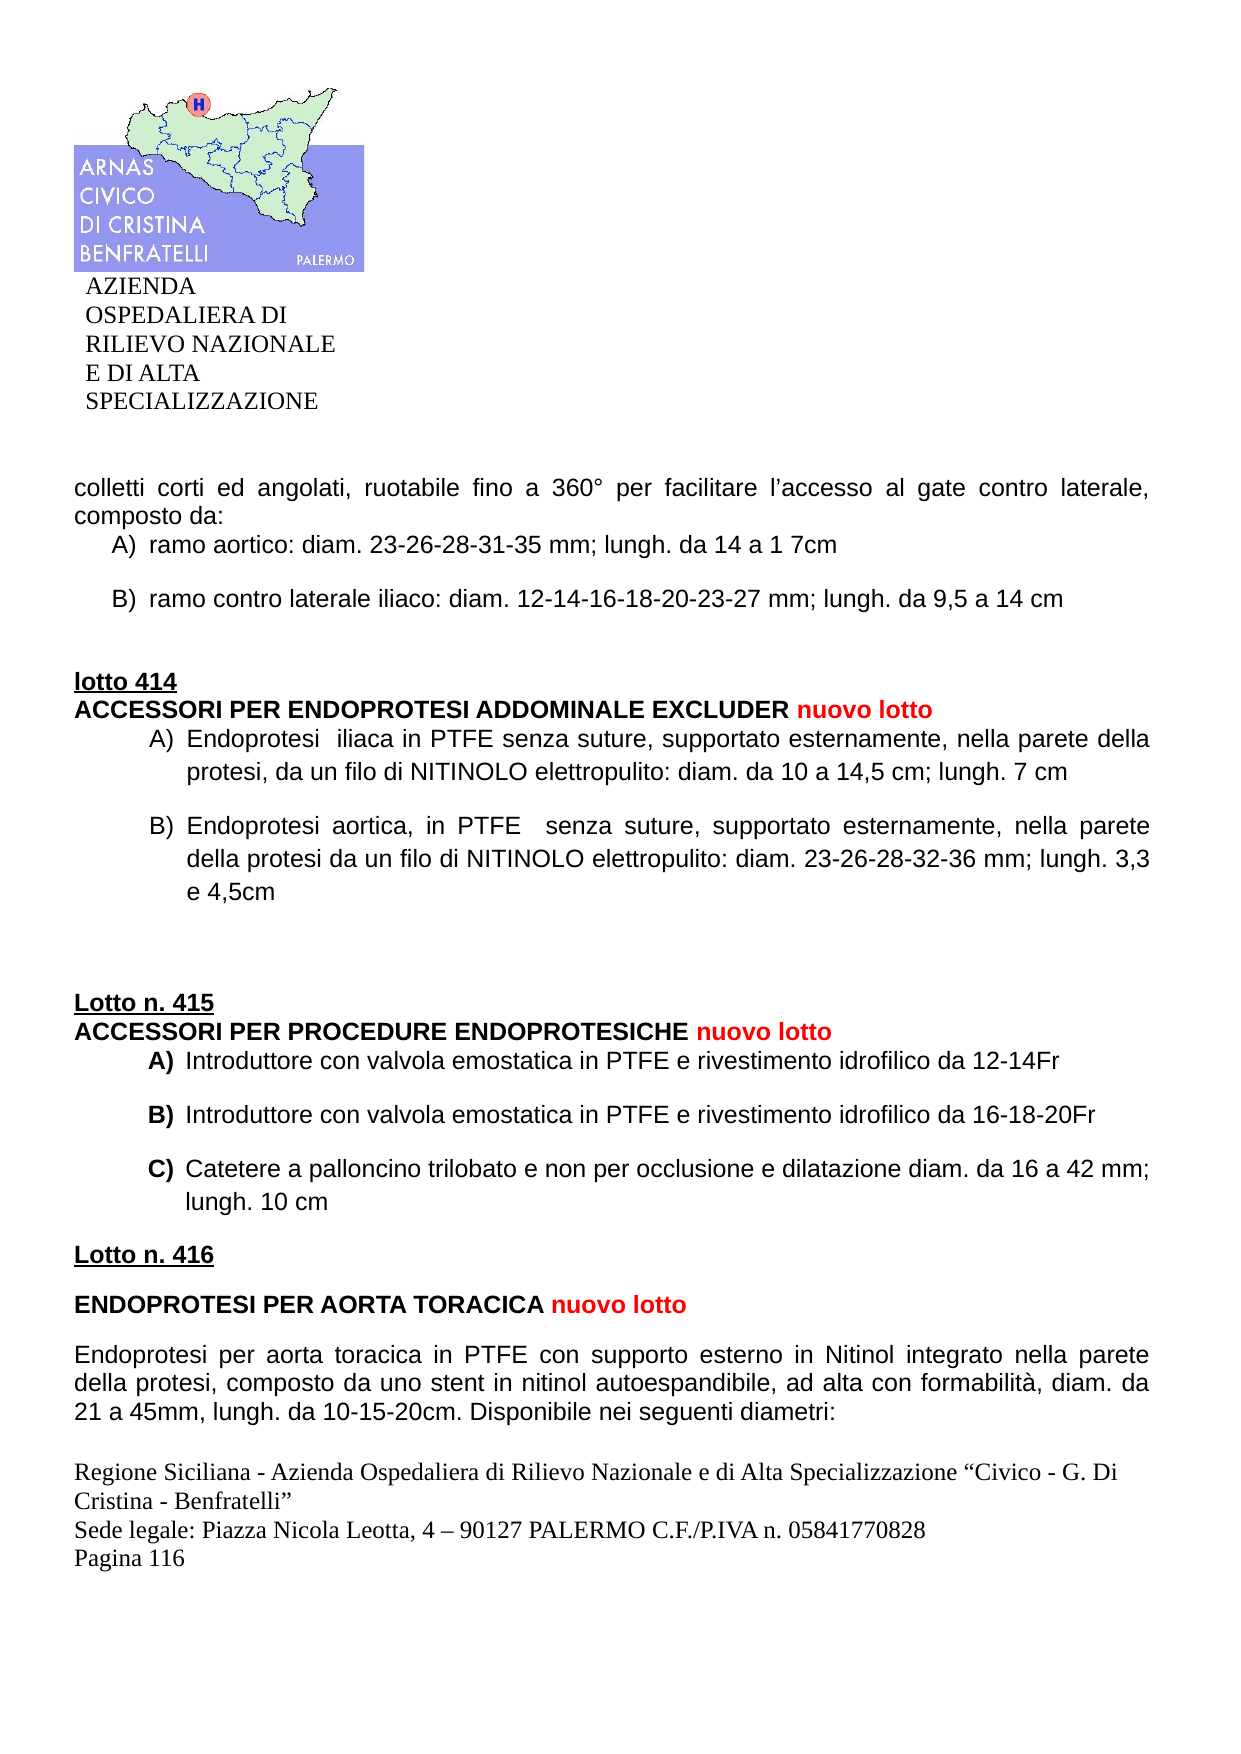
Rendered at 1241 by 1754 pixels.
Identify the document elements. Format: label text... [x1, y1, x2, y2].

text ACCESSORI PER ENDOPROTESI ADDOMINALE EXCLUDER nuovo lotto [74, 695, 1152, 724]
list Catetere a palloncino trilobato e non per occlusione e dilatazione diam. da 16 a 42 mm; lungh. 10 cm [148, 1153, 1152, 1215]
text ENDOPROTESI PER AORTA TORACICA nuovo lotto [74, 1290, 1152, 1319]
list Endoprotesi aortica, in PTFE senza suture, supportato esternamente, nella parete della protesi da un filo di NITINOLO elettropulito: diam. 23-26-28-32-36 mm; lungh. 3,3 e 4,5cm [149, 811, 1152, 906]
list ramo aortico: diam. 23-26-28-31-35 mm; lungh. da 14 a 1 7cm [111, 530, 1152, 559]
text lotto 414 [74, 667, 1152, 695]
text ACCESSORI PER PROCEDURE ENDOPROTESICHE nuovo lotto [74, 1017, 1152, 1046]
text Lotto n. 416 [74, 1240, 1152, 1269]
text colletti corti ed angolati, ruotabile fino a 360° per facilitare l’accesso al gate contro laterale, composto da: [74, 473, 1152, 530]
list ramo contro laterale iliaco: diam. 12-14-16-18-20-23-27 mm; lungh. da 9,5 a 14 cm [111, 584, 1152, 613]
list Introduttore con valvola emostatica in PTFE e rivestimento idrofilico da 16-18-20Fr [148, 1100, 1152, 1128]
text Endoprotesi per aorta toracica in PTFE con supporto esterno in Nitinol integrato nella parete della protesi, composto da uno stent in nitinol autoespandibile, ad alta con formabilità, diam. da 21 a 45mm, lungh. da 10-15-20cm. Disponibile nei seguenti diametri: [74, 1339, 1152, 1426]
list Endoprotesi iliaca in PTFE senza suture, supportato esternamente, nella parete della protesi, da un filo di NITINOLO elettropulito: diam. da 10 a 14,5 cm; lungh. 7 cm [149, 724, 1152, 786]
picture [73, 88, 365, 272]
list Introduttore con valvola emostatica in PTFE e rivestimento idrofilico da 12-14Fr [148, 1046, 1152, 1074]
text Lotto n. 415 [74, 988, 1152, 1017]
